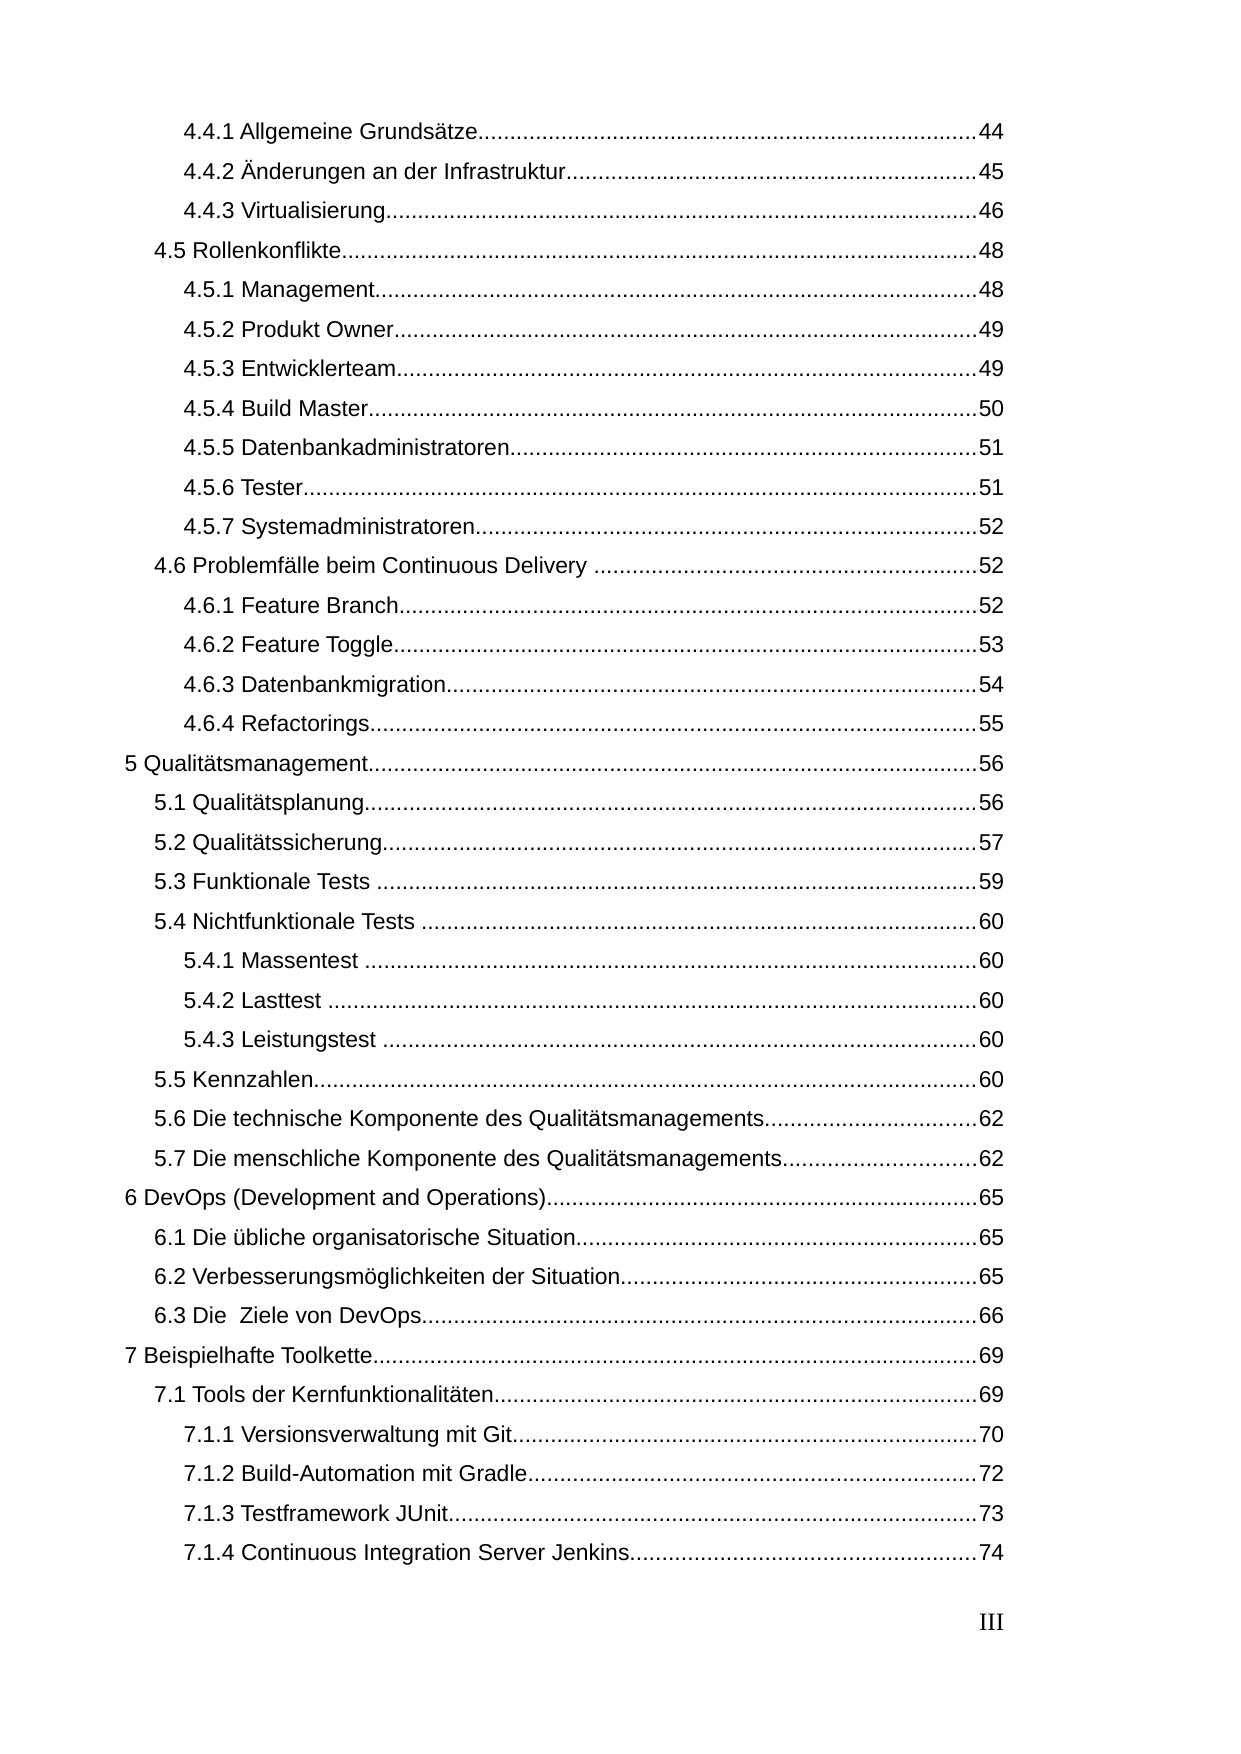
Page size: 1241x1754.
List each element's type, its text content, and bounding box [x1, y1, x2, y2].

text 6.2 Verbesserungsmöglichkeiten der Situation 65 [148, 1263, 1004, 1289]
text 7.1.3 Testframework JUnit 73 [177, 1500, 1004, 1526]
text 4.5.5 Datenbankadministratoren 51 [177, 434, 1004, 460]
text 5.3 Funktionale Tests 59 [148, 868, 1004, 894]
text 7.1.4 Continuous Integration Server Jenkins 74 [177, 1539, 1004, 1566]
text 5.4.1 Massentest 60 [177, 947, 1004, 973]
text 7.1.1 Versionsverwaltung mit Git 70 [177, 1421, 1004, 1447]
text 4.4.1 Allgemeine Grundsätze 44 [177, 118, 1004, 144]
text 5.7 Die menschliche Komponente des Qualitätsmanagements 62 [148, 1144, 1004, 1171]
text 4.5.4 Build Master 50 [177, 394, 1004, 421]
text 4.5.6 Tester 51 [177, 473, 1004, 500]
text 4.5 Rollenkonflikte 48 [148, 237, 1004, 263]
text 4.4.3 Virtualisierung 46 [177, 197, 1004, 223]
text 5.4 Nichtfunktionale Tests 60 [148, 908, 1004, 934]
text 6.1 Die übliche organisatorische Situation 65 [148, 1223, 1004, 1250]
text 4.6.2 Feature Toggle 53 [177, 631, 1004, 658]
text 4.6.1 Feature Branch 52 [177, 592, 1004, 618]
text 5.6 Die technische Komponente des Qualitätsmanagements 62 [148, 1105, 1004, 1131]
text 6 DevOps (Development and Operations) 65 [118, 1184, 1004, 1210]
text 4.5.2 Produkt Owner 49 [177, 316, 1004, 342]
text 4.5.1 Management 48 [177, 276, 1004, 302]
text 4.6.3 Datenbankmigration 54 [177, 671, 1004, 697]
text 5.2 Qualitätssicherung 57 [148, 829, 1004, 855]
text 7.1 Tools der Kernfunktionalitäten 69 [148, 1381, 1004, 1408]
text 7.1.2 Build-Automation mit Gradle 72 [177, 1460, 1004, 1487]
text 6.3 Die Ziele von DevOps 66 [148, 1302, 1004, 1329]
text 7 Beispielhafte Toolkette 69 [118, 1342, 1004, 1368]
text 4.6 Problemfälle beim Continuous Delivery 52 [148, 552, 1004, 579]
text 4.5.3 Entwicklerteam 49 [177, 355, 1004, 381]
text 5.4.2 Lasttest 60 [177, 987, 1004, 1013]
text 5.1 Qualitätsplanung 56 [148, 789, 1004, 816]
text 5.5 Kennzahlen 60 [148, 1066, 1004, 1092]
text 4.5.7 Systemadministratoren 52 [177, 513, 1004, 539]
text 5 Qualitätsmanagement 56 [118, 750, 1004, 776]
text 4.4.2 Änderungen an der Infrastruktur 45 [177, 158, 1004, 184]
text 4.6.4 Refactorings 55 [177, 710, 1004, 737]
text 5.4.3 Leistungstest 60 [177, 1026, 1004, 1052]
